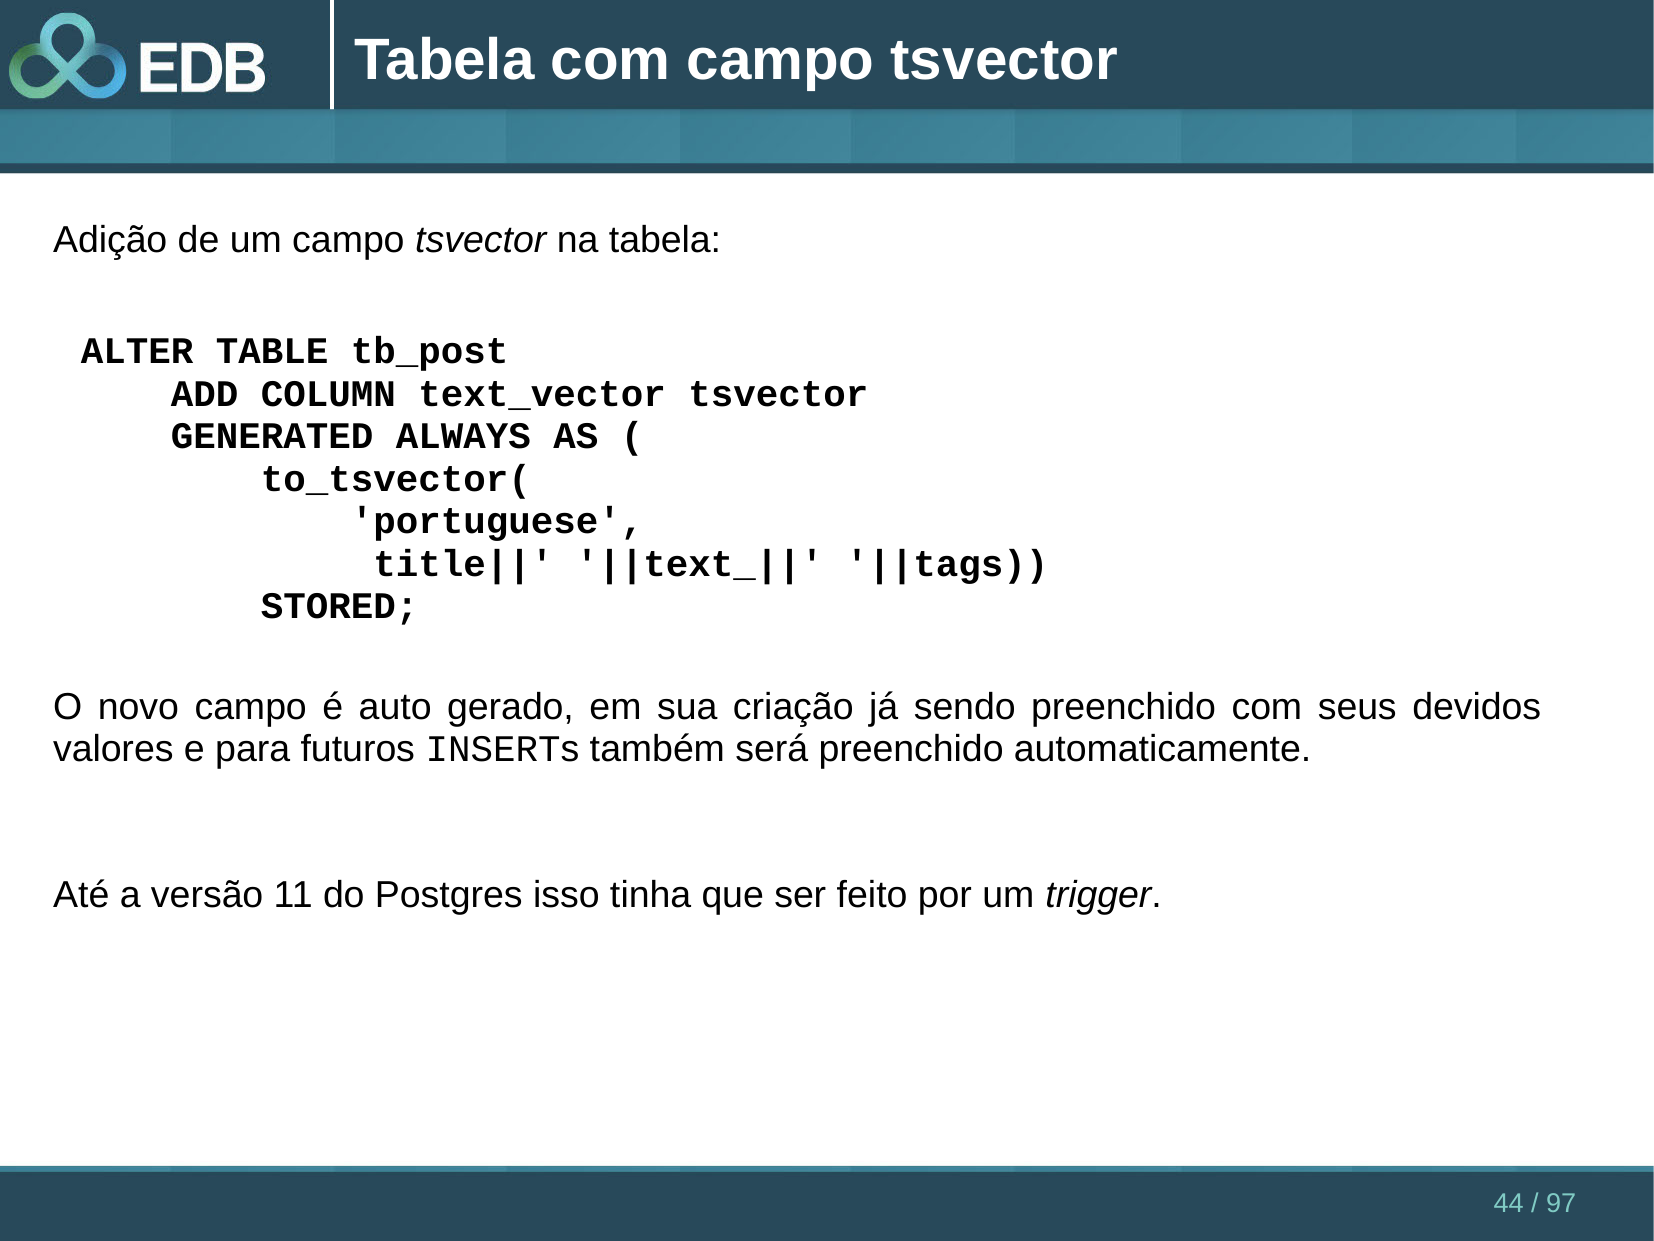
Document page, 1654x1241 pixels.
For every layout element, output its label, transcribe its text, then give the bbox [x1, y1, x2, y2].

picture [0, 0, 1654, 1241]
text_box ALTER TABLE tb_post ADD COLUMN text_vector tsvector GENERATED ALWAYS AS ( to_tsvector( 'portuguese', title||' '||text_||' '||tags)) STORED; [66, 324, 1447, 638]
title Tabela com campo tsvector [354, 0, 1625, 125]
list O novo campo é auto gerado, em sua criação já sendo preenchido com seus devidos valores e para futuros INSERTs também será preenchido automaticamente. Até a versão 11 do Postgres isso tinha que ser feito por um trigger. [53, 685, 1542, 916]
list Adição de um campo tsvector na tabela: [53, 218, 1542, 266]
